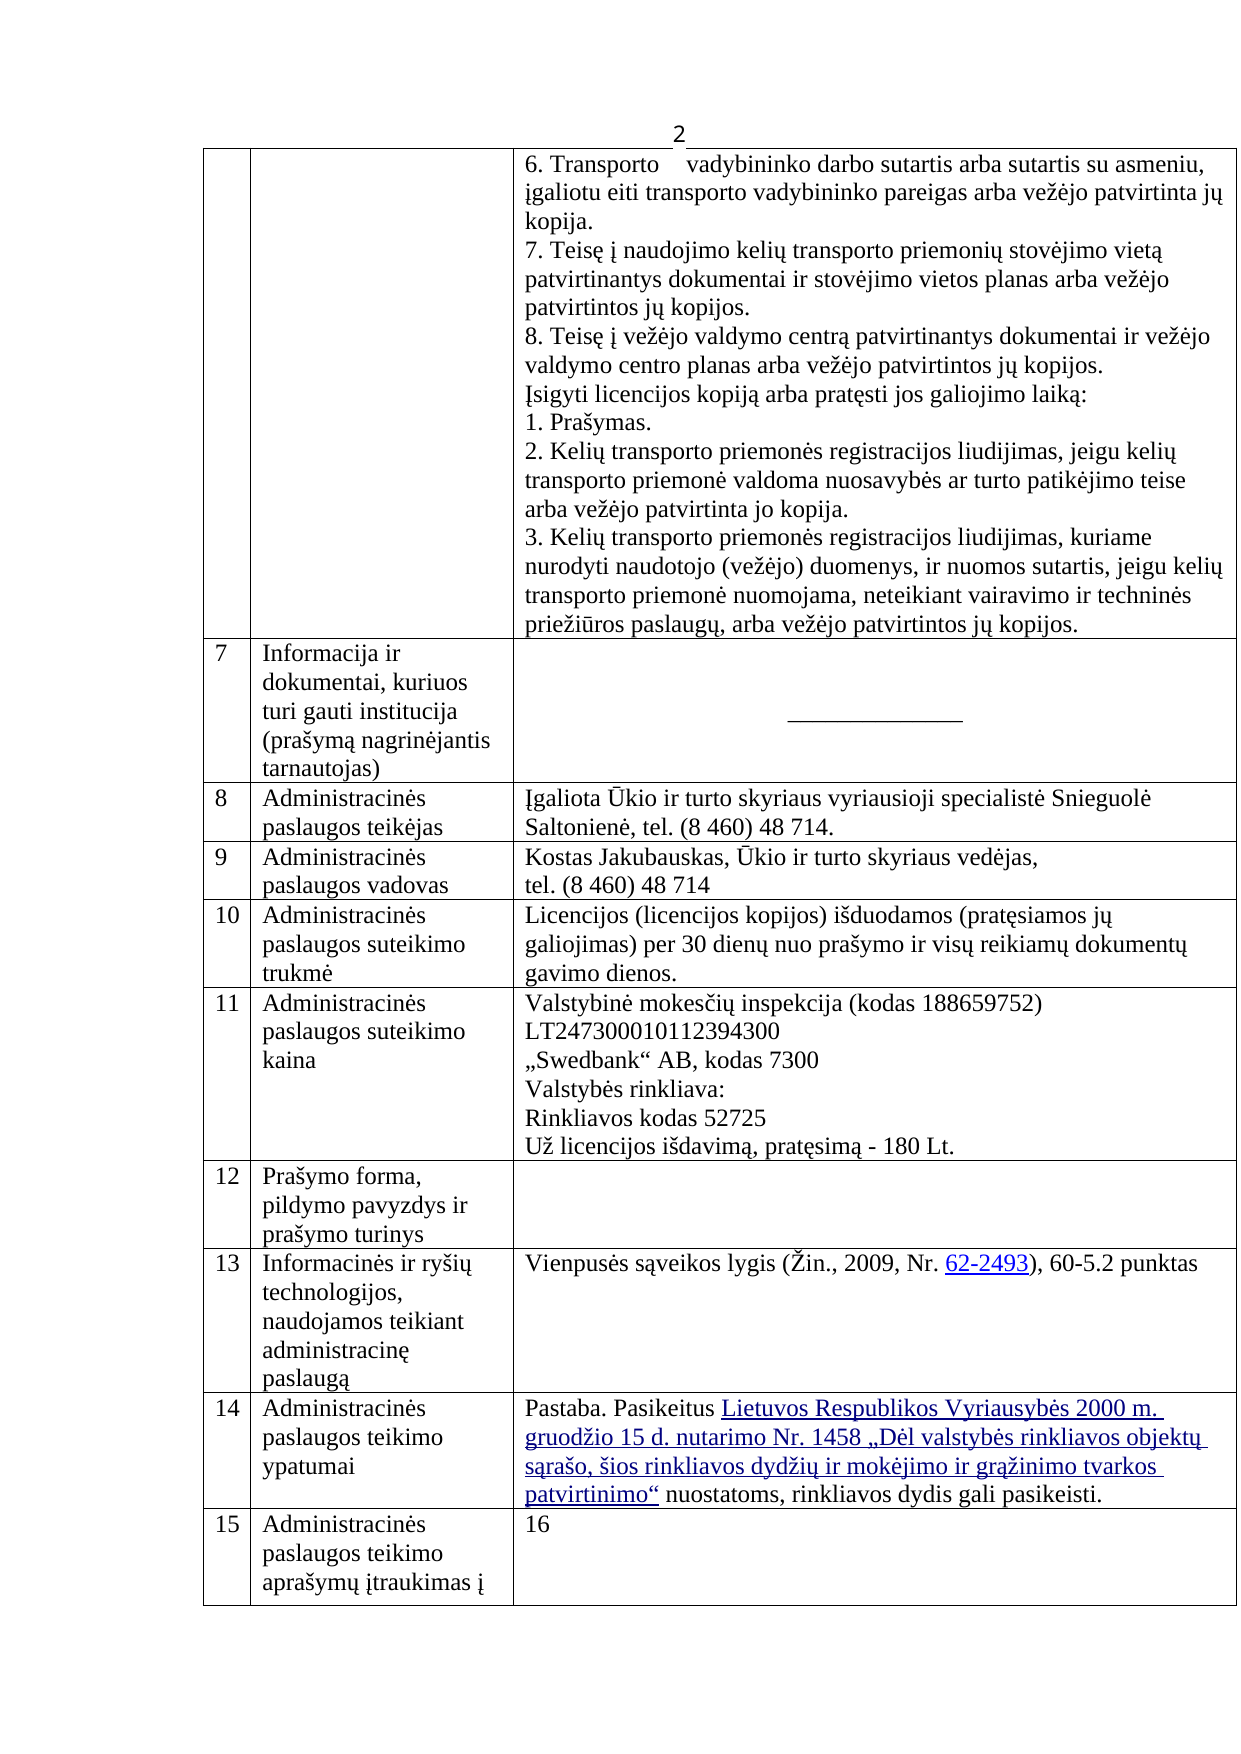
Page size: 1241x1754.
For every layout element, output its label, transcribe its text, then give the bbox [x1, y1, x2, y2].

table_cell 15 [204, 1509, 250, 1605]
table_cell 16 [514, 1509, 1236, 1605]
table_cell Administracinės paslaugos suteikimo kaina [251, 988, 513, 1160]
table_cell 7 [204, 639, 250, 782]
table_cell Valstybinė mokesčių inspekcija (kodas 188659752) LT247300010112394300 „Swedbank“ AB, kodas 7300 Valstybės rinkliava: Rinkliavos kodas 52725 Už licencijos išdavimą, pratęsimą - 180 Lt. [514, 988, 1236, 1160]
table_cell Administracinės paslaugos teikimo aprašymų įtraukimas į [251, 1509, 513, 1605]
table_cell 12 [204, 1161, 250, 1247]
table_cell Informacinės ir ryšių technologijos, naudojamos teikiant administracinę paslaugą [251, 1249, 513, 1392]
table_cell [514, 1161, 1236, 1247]
table_cell [204, 149, 250, 637]
table_cell Įgaliota Ūkio ir turto skyriaus vyriausioji specialistė Snieguolė Saltonienė, tel. (8 460) 48 714. [514, 783, 1236, 841]
table_cell ______________ [514, 639, 1236, 782]
table_cell Pastaba. Pasikeitus Lietuvos Respublikos Vyriausybės 2000 m. gruodžio 15 d. nutarimo Nr. 1458 „Dėl valstybės rinkliavos objektų sąrašo, šios rinkliavos dydžių ir mokėjimo ir grąžinimo tvarkos patvirtinimo“ nuostatoms, rinkliavos dydis gali pasikeisti. [514, 1393, 1236, 1508]
table_cell Vienpusės sąveikos lygis (Žin., 2009, Nr. 62-2493), 60-5.2 punktas [514, 1249, 1236, 1392]
table_cell Administracinės paslaugos suteikimo trukmė [251, 900, 513, 987]
table_cell 8 [204, 783, 250, 841]
table_cell 13 [204, 1249, 250, 1392]
table_cell Administracinės paslaugos teikimo ypatumai [251, 1393, 513, 1508]
table_cell 14 [204, 1393, 250, 1508]
table_cell Licencijos (licencijos kopijos) išduodamos (pratęsiamos jų galiojimas) per 30 dienų nuo prašymo ir visų reikiamų dokumentų gavimo dienos. [514, 900, 1236, 987]
table_cell Informacija ir dokumentai, kuriuos turi gauti institucija (prašymą nagrinėjantis tarnautojas) [251, 639, 513, 782]
table_cell 11 [204, 988, 250, 1160]
table_cell Administracinės paslaugos vadovas [251, 842, 513, 899]
table_cell 10 [204, 900, 250, 987]
table_cell 9 [204, 842, 250, 899]
table_cell 6. Transporto vadybininko darbo sutartis arba sutartis su asmeniu, įgaliotu eiti transporto vadybininko pareigas arba vežėjo patvirtinta jų kopija. 7. Teisę į naudojimo kelių transporto priemonių stovėjimo vietą patvirtinantys dokumentai ir stovėjimo vietos planas arba vežėjo patvirtintos jų kopijos. 8. Teisę į vežėjo valdymo centrą patvirtinantys dokumentai ir vežėjo valdymo centro planas arba vežėjo patvirtintos jų kopijos. Įsigyti licencijos kopiją arba pratęsti jos galiojimo laiką: 1. Prašymas. 2. Kelių transporto priemonės registracijos liudijimas, jeigu kelių transporto priemonė valdoma nuosavybės ar turto patikėjimo teise arba vežėjo patvirtinta jo kopija. 3. Kelių transporto priemonės registracijos liudijimas, kuriame nurodyti naudotojo (vežėjo) duomenys, ir nuomos sutartis, jeigu kelių transporto priemonė nuomojama, neteikiant vairavimo ir techninės priežiūros paslaugų, arba vežėjo patvirtintos jų kopijos. [514, 149, 1236, 637]
table_cell Kostas Jakubauskas, Ūkio ir turto skyriaus vedėjas, tel. (8 460) 48 714 [514, 842, 1236, 899]
table_cell Prašymo forma, pildymo pavyzdys ir prašymo turinys [251, 1161, 513, 1247]
table_cell Administracinės paslaugos teikėjas [251, 783, 513, 841]
table_cell [251, 149, 513, 637]
